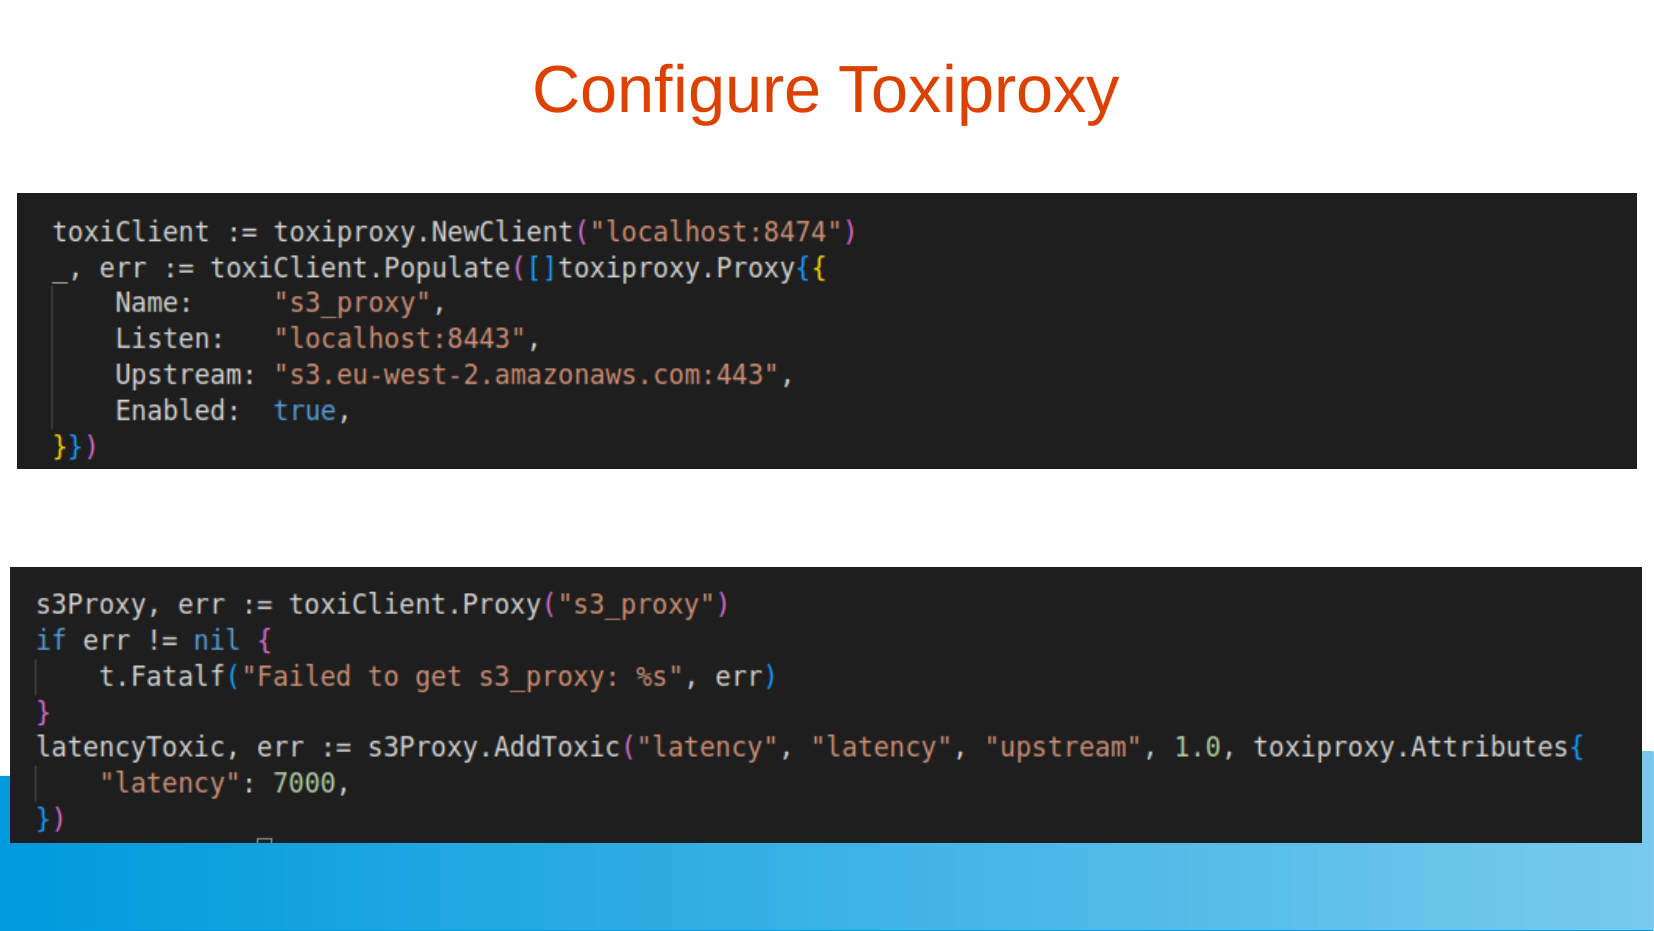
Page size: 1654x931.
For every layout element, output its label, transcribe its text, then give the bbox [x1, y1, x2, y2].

title Configure Toxiproxy [88, 51, 1565, 202]
picture [17, 193, 1637, 469]
picture [10, 567, 1642, 843]
